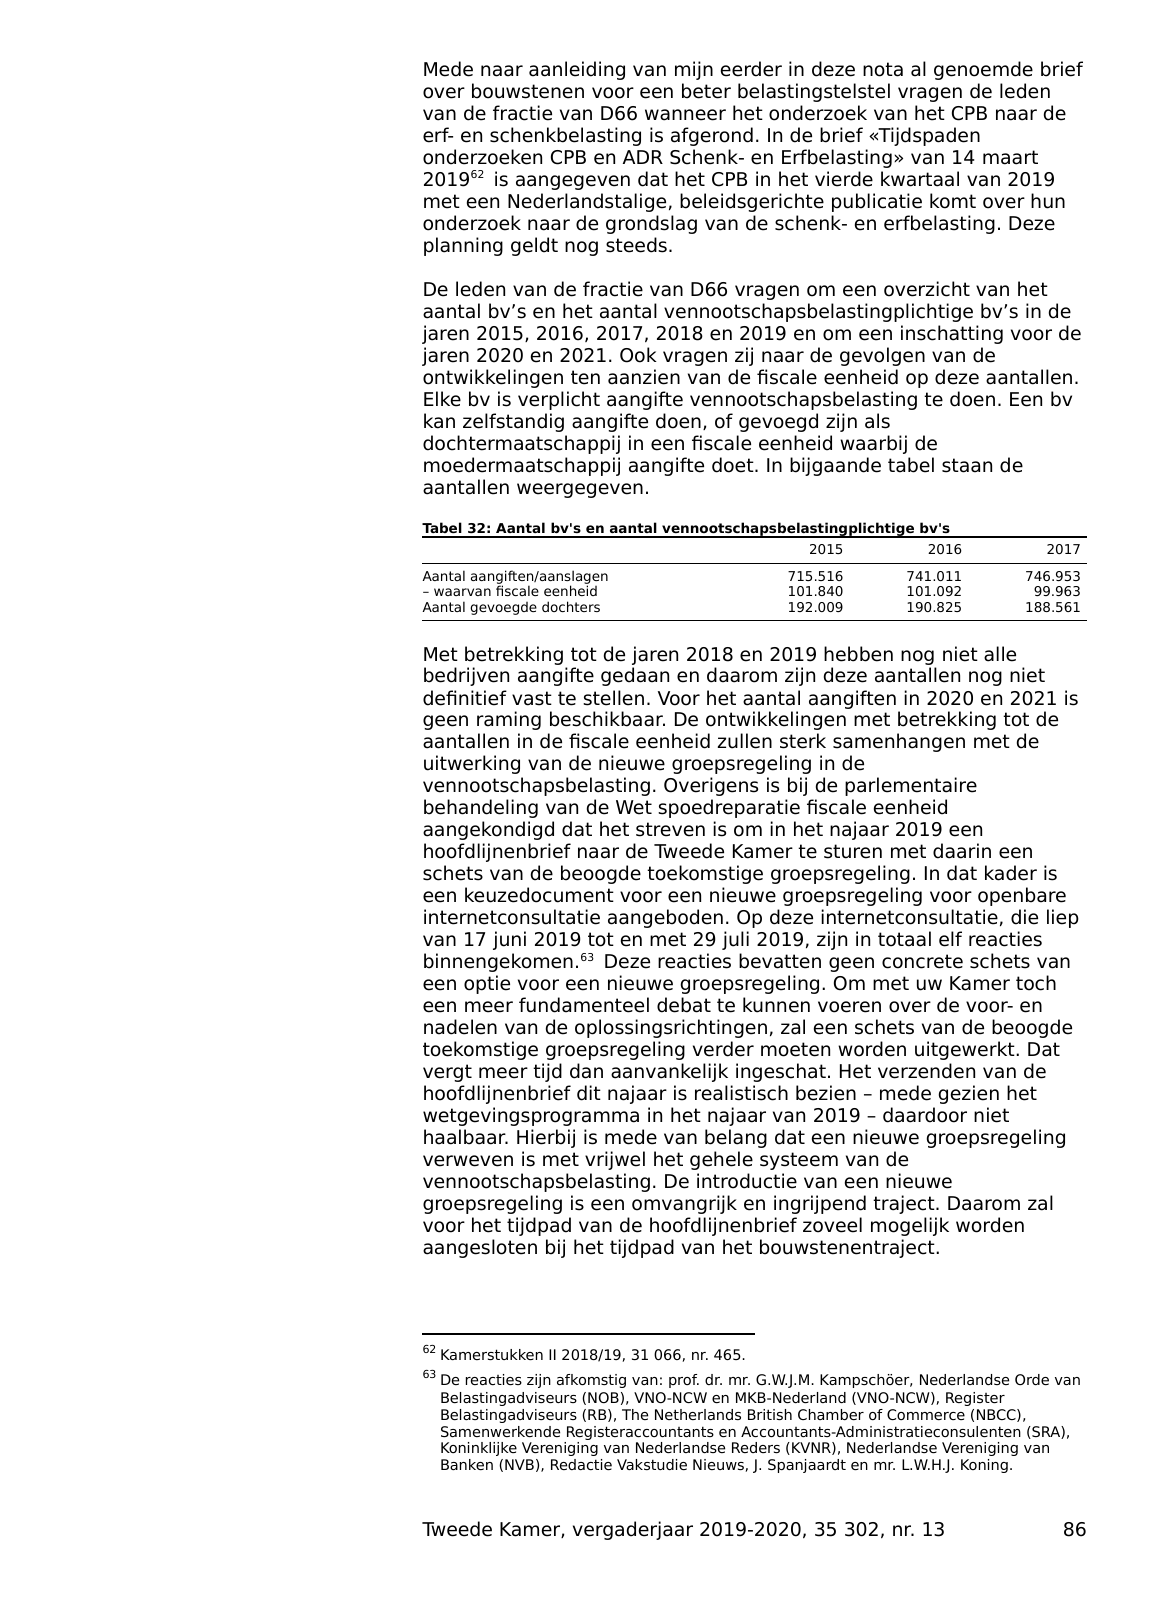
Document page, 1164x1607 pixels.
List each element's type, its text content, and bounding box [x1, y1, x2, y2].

table_cell – waarvan fiscale eenheid [422, 584, 731, 600]
text Met betrekking tot de jaren 2018 en 2019 hebben nog niet alle bedrijven aangifte gedaan en daarom zijn deze aantallen nog niet definitief vast te stellen. Voor het aantal aangiften in 2020 en 2021 is geen raming beschikbaar. De ontwikkelingen met betrekking tot de aantallen in de fiscale eenheid zullen sterk samenhangen met de uitwerking van de nieuwe groepsregeling in de vennootschapsbelasting. Overigens is bij de parlementaire behandeling van de Wet spoedreparatie fiscale eenheid aangekondigd dat het streven is om in het najaar 2019 een hoofdlijnenbrief naar de Tweede Kamer te sturen met daarin een schets van de beoogde toekomstige groepsregeling. In dat kader is een keuzedocument voor een nieuwe groepsregeling voor openbare internetconsultatie aangeboden. Op deze internetconsultatie, die liep van 17 juni 2019 tot en met 29 juli 2019, zijn in totaal elf reacties binnengekomen. Deze reacties bevatten geen concrete schets van een optie voor een nieuwe groepsregeling. Om met uw Kamer toch een meer fundamenteel debat te kunnen voeren over de voor- en nadelen van de oplossingsrichtingen, zal een schets van de beoogde toekomstige groepsregeling verder moeten worden uitgewerkt. Dat vergt meer tijd dan aanvankelijk ingeschat. Het verzenden van de hoofdlijnenbrief dit najaar is realistisch bezien – mede gezien het wetgevingsprogramma in het najaar van 2019 – daardoor niet haalbaar. Hierbij is mede van belang dat een nieuwe groepsregeling verweven is met vrijwel het gehele systeem van de vennootschapsbelasting. De introductie van een nieuwe groepsregeling is een omvangrijk en ingrijpend traject. Daarom zal voor het tijdpad van de hoofdlijnenbrief zoveel mogelijk worden aangesloten bij het tijdpad van het bouwstenentraject. [422, 643, 1087, 1259]
table_cell [422, 538, 731, 563]
table_cell 741.011 [849, 564, 968, 584]
text Kamerstukken II 2018/19, 31 066, nr. 465. [422, 1343, 1087, 1365]
table_cell 2017 [968, 538, 1087, 563]
table_cell Aantal aangiften/aanslagen [422, 564, 731, 584]
text De leden van de fractie van D66 vragen om een overzicht van het aantal bv’s en het aantal vennootschapsbelastingplichtige bv’s in de jaren 2015, 2016, 2017, 2018 en 2019 en om een inschatting voor de jaren 2020 en 2021. Ook vragen zij naar de gevolgen van de ontwikkelingen ten aanzien van de fiscale eenheid op deze aantallen. Elke bv is verplicht aangifte vennootschapsbelasting te doen. Een bv kan zelfstandig aangifte doen, of gevoegd zijn als dochtermaatschappij in een fiscale eenheid waarbij de moedermaatschappij aangifte doet. In bijgaande tabel staan de aantallen weergegeven. [422, 279, 1087, 499]
text De reacties zijn afkomstig van: prof. dr. mr. G.W.J.M. Kampschöer, Nederlandse Orde van Belastingadviseurs (NOB), VNO-NCW en MKB-Nederland (VNO-NCW), Register Belastingadviseurs (RB), The Netherlands British Chamber of Commerce (NBCC), Samenwerkende Registeraccountants en Accountants-Administratieconsulenten (SRA), Koninklijke Vereniging van Nederlandse Reders (KVNR), Nederlandse Vereniging van Banken (NVB), Redactie Vakstudie Nieuws, J. Spanjaardt en mr. L.W.H.J. Koning. [422, 1368, 1087, 1474]
table_cell 101.840 [731, 584, 849, 600]
table_cell Aantal gevoegde dochters [422, 600, 731, 620]
table_cell 746.953 [968, 564, 1087, 584]
table_cell 99.963 [968, 584, 1087, 600]
table_cell 188.561 [968, 600, 1087, 620]
table_cell 101.092 [849, 584, 968, 600]
table_cell 715.516 [731, 564, 849, 584]
table_cell 2016 [849, 538, 968, 563]
table_cell 190.825 [849, 600, 968, 620]
table_cell 2015 [731, 538, 849, 563]
table_header Tabel 32: Aantal bv's en aantal vennootschapsbelastingplichtige bv's [422, 521, 1087, 536]
text Mede naar aanleiding van mijn eerder in deze nota al genoemde brief over bouwstenen voor een beter belastingstelstel vragen de leden van de fractie van D66 wanneer het onderzoek van het CPB naar de erf- en schenkbelasting is afgerond. In de brief «Tijdspaden onderzoeken CPB en ADR Schenk- en Erfbelasting» van 14 maart 2019 is aangegeven dat het CPB in het vierde kwartaal van 2019 met een Nederlandstalige, beleidsgerichte publicatie komt over hun onderzoek naar de grondslag van de schenk- en erfbelasting. Deze planning geldt nog steeds. [422, 59, 1087, 257]
table_cell 192.009 [731, 600, 849, 620]
